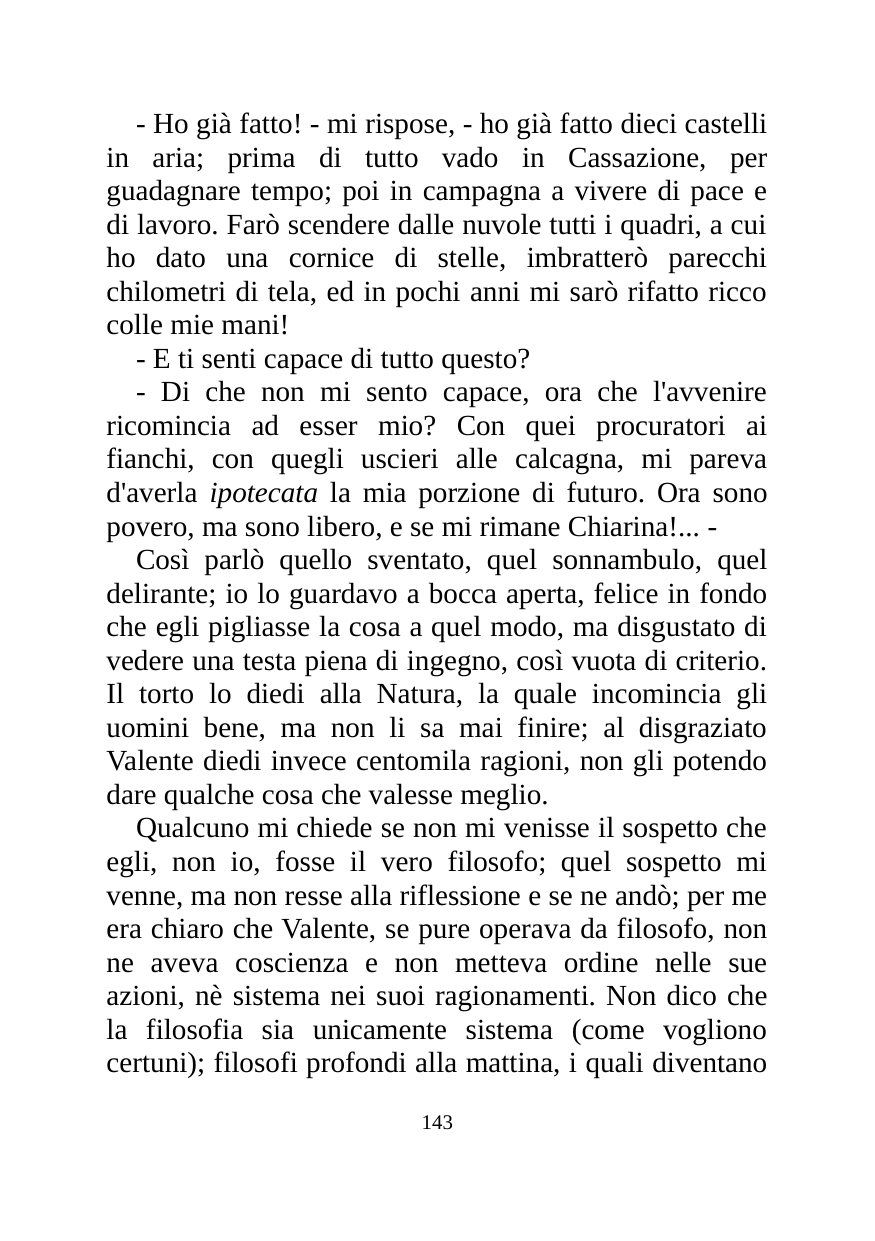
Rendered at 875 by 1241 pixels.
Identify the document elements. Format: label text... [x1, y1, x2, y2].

text Qualcuno mi chiede se non mi venisse il sospetto che egli, non io, fosse il vero filosofo; quel sospetto mi venne, ma non resse alla riflessione e se ne andò; per me era chiaro che Valente, se pure operava da filosofo, non ne aveva coscienza e non metteva ordine nelle sue azioni, nè sistema nei suoi ragionamenti. Non dico che la filosofia sia unicamente sistema (come vogliono certuni); filosofi profondi alla mattina, i quali diventano [106, 811, 768, 1079]
text - Ho già fatto! - mi rispose, - ho già fatto dieci castelli in aria; prima di tutto vado in Cassazione, per guadagnare tempo; poi in campagna a vivere di pace e di lavoro. Farò scendere dalle nuvole tutti i quadri, a cui ho dato una cornice di stelle, imbratterò parecchi chilometri di tela, ed in pochi anni mi sarò rifatto ricco colle mie mani! [106, 106, 768, 341]
text - Di che non mi sento capace, ora che l'avvenire ricomincia ad esser mio? Con quei procuratori ai fianchi, con quegli uscieri alle calcagna, mi pareva d'averla ipotecata la mia porzione di futuro. Ora sono povero, ma sono libero, e se mi rimane Chiarina!... - [106, 374, 768, 542]
text Così parlò quello sventato, quel sonnambulo, quel delirante; io lo guardavo a bocca aperta, felice in fondo che egli pigliasse la cosa a quel modo, ma disgustato di vedere una testa piena di ingegno, così vuota di criterio. Il torto lo diedi alla Natura, la quale incomincia gli uomini bene, ma non li sa mai finire; al disgraziato Valente diedi invece centomila ragioni, non gli potendo dare qualche cosa che valesse meglio. [106, 542, 768, 811]
text - E ti senti capace di tutto questo? [106, 341, 768, 374]
